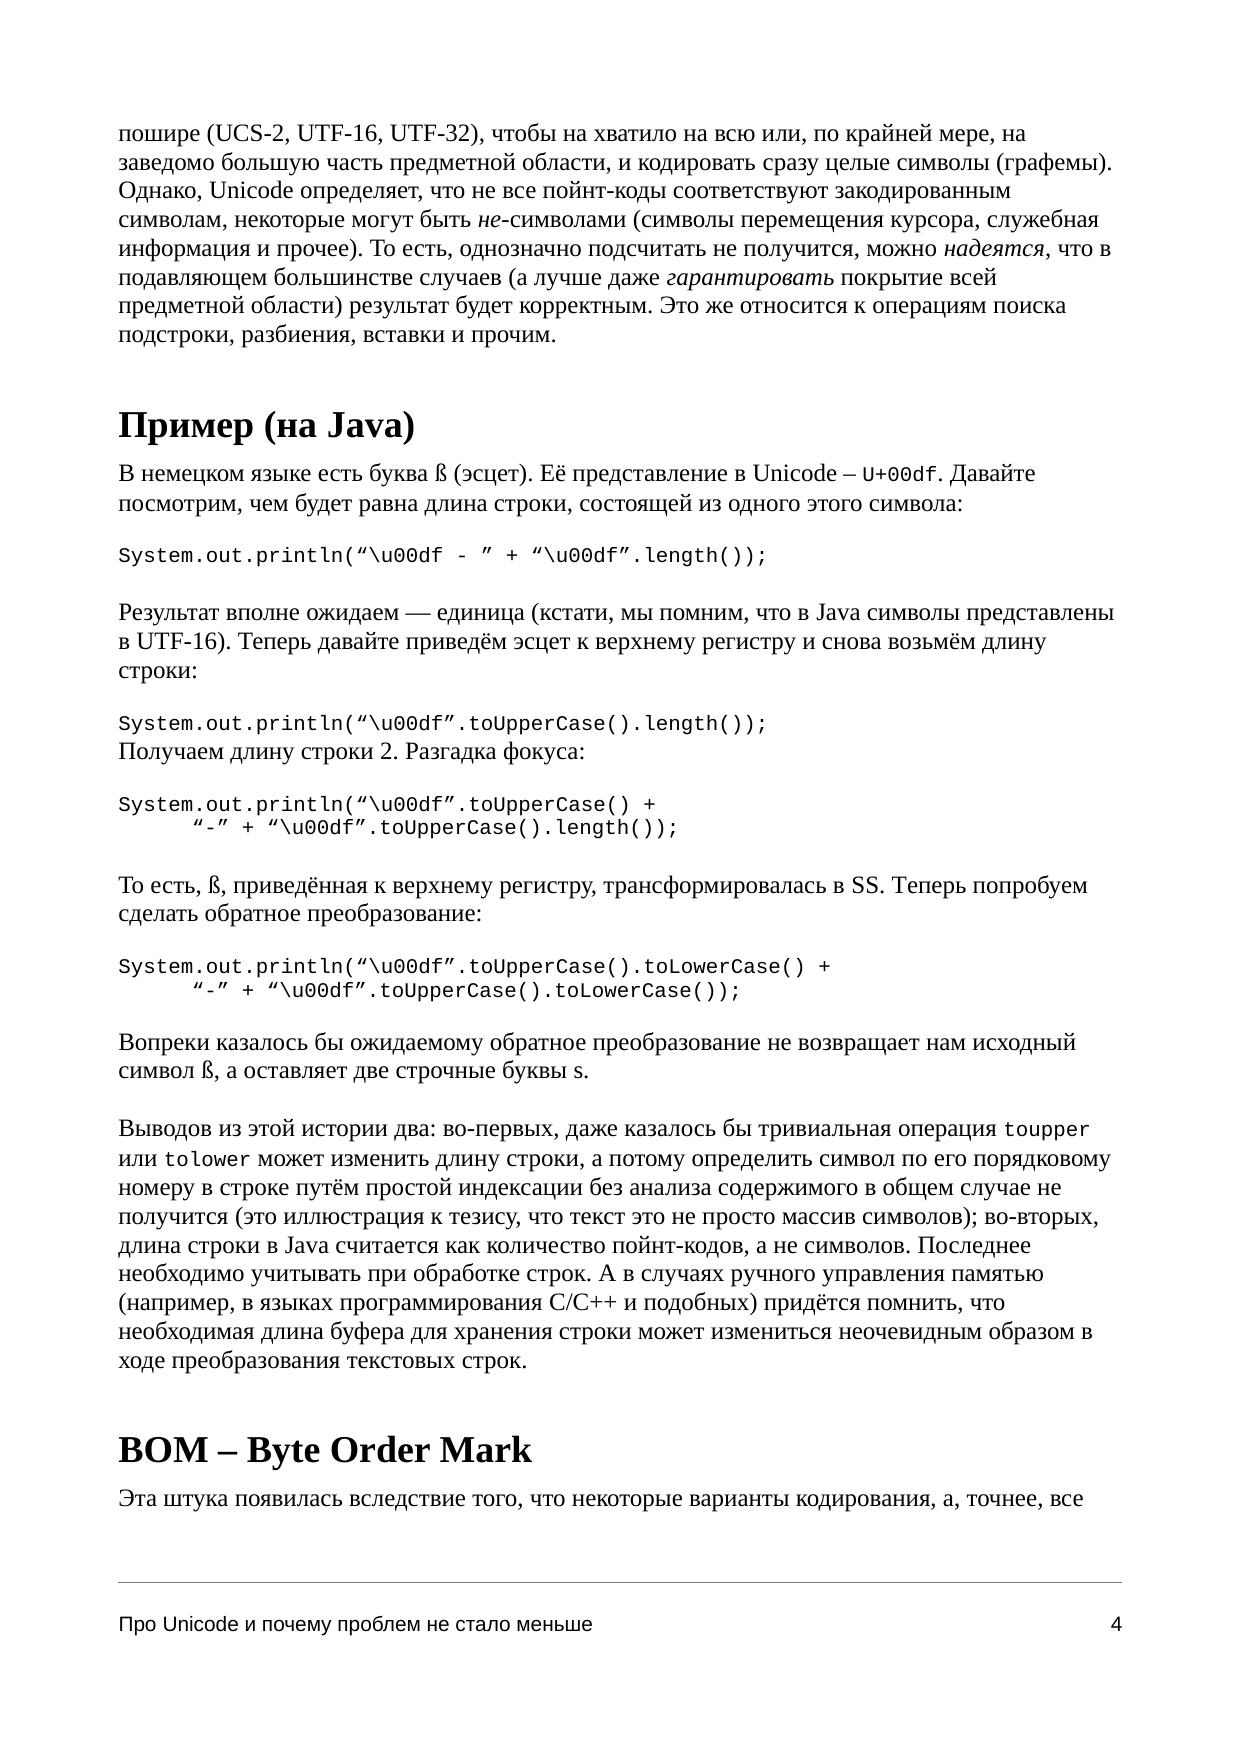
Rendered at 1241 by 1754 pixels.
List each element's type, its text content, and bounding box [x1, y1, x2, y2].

text В немецком языке есть буква ß (эсцет). Её представление в Unicode – U+00df. Давайте посмотрим, чем будет равна длина строки, состоящей из одного этого символа: [118, 458, 1122, 516]
text “-” + “\u00df”.toUpperCase().length()); [118, 817, 1122, 841]
text Эта штука появилась вследствие того, что некоторые варианты кодирования, а, точнее, все [118, 1483, 1122, 1512]
text Вопреки казалось бы ожидаемому обратное преобразование не возвращает нам исходный символ ß, а оставляет две строчные буквы s. [118, 1027, 1122, 1084]
text Получаем длину строки 2. Разгадка фокуса: [118, 736, 1122, 765]
text System.out.println(“\u00df”.toUpperCase().length()); [118, 712, 1122, 736]
text System.out.println(“\u00df”.toUpperCase().toLowerCase() + [118, 956, 1122, 979]
text пошире (UCS-2, UTF-16, UTF-32), чтобы на хватило на всю или, по крайней мере, на заведомо большую часть предметной области, и кодировать сразу целые символы (графемы). Однако, Unicode определяет, что не все пойнт-коды соответствуют закодированным символам, некоторые могут быть не-символами (символы перемещения курсора, служебная информация и прочее). То есть, однозначно подсчитать не получится, можно надеятся, что в подавляющем большинстве случаев (а лучше даже гарантировать покрытие всей предметной области) результат будет корректным. Это же относится к операциям поиска подстроки, разбиения, вставки и прочим. [118, 118, 1122, 348]
subtitle BOM – Byte Order Mark [118, 1427, 1122, 1471]
text System.out.println(“\u00df - ” + “\u00df”.length()); [118, 545, 1122, 569]
text Результат вполне ожидаем — единица (кстати, мы помним, что в Java символы представлены в UTF-16). Теперь давайте приведём эсцет к верхнему регистру и снова возьмём длину строки: [118, 597, 1122, 684]
subtitle Пример (на Java) [118, 402, 1122, 446]
text То есть, ß, приведённая к верхнему регистру, трансформировалась в SS. Теперь попробуем сделать обратное преобразование: [118, 870, 1122, 927]
text System.out.println(“\u00df”.toUpperCase() + [118, 794, 1122, 817]
text “-” + “\u00df”.toUpperCase().toLowerCase()); [118, 979, 1122, 1003]
text Выводов из этой истории два: во-первых, даже казалось бы тривиальная операция toupper или tolower может изменить длину строки, а потому определить символ по его порядковому номеру в строке путём простой индексации без анализа содержимого в общем случае не получится (это иллюстрация к тезису, что текст это не просто массив символов); во-вторых, длина строки в Java считается как количество пойнт-кодов, а не символов. Последнее необходимо учитывать при обработке строк. А в случаях ручного управления памятью (например, в языках программирования C/C++ и подобных) придётся помнить, что необходимая длина буфера для хранения строки может измениться неочевидным образом в ходе преобразования текстовых строк. [118, 1113, 1122, 1373]
